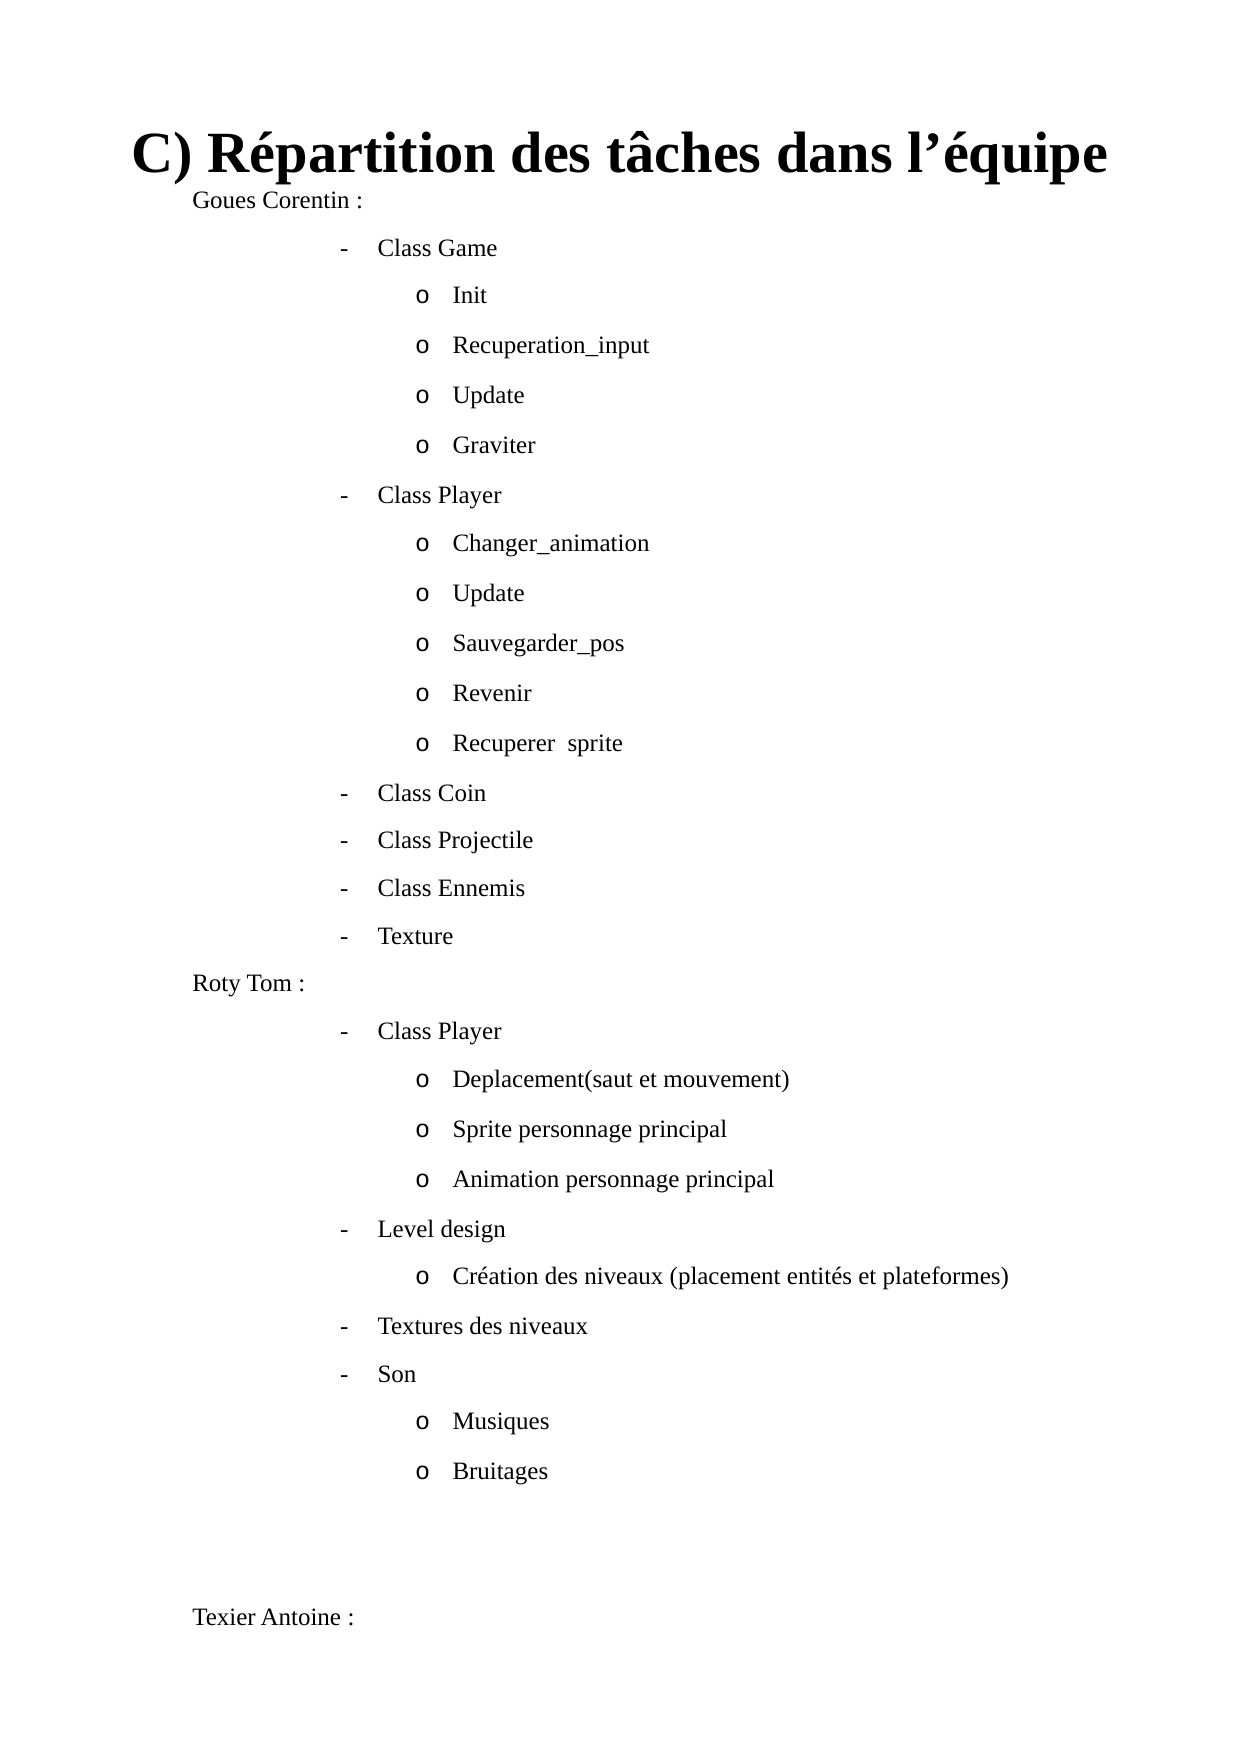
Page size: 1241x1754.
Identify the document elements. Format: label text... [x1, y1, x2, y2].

list Class Coin [340, 778, 1122, 807]
list Recuperation_input [415, 330, 1122, 361]
list Init [415, 280, 1122, 311]
list Class Game [340, 233, 1122, 262]
list Level design [340, 1214, 1122, 1242]
list Revenir [415, 678, 1122, 709]
text Goues Corentin : [118, 185, 1122, 214]
list Class Ennemis [340, 873, 1122, 902]
list Sauvegarder_pos [415, 628, 1122, 659]
list Texture [340, 921, 1122, 949]
list Animation personnage principal [415, 1164, 1122, 1194]
text Roty Tom : [118, 968, 1122, 997]
list Son [340, 1359, 1122, 1388]
list Class Player [340, 1016, 1122, 1045]
list Sprite personnage principal [415, 1114, 1122, 1144]
list Class Projectile [340, 826, 1122, 854]
list Changer_animation [415, 528, 1122, 559]
list Recuperer sprite [415, 728, 1122, 759]
list Musiques [415, 1406, 1122, 1437]
list Bruitages [415, 1456, 1122, 1487]
list Class Player [340, 480, 1122, 509]
list Graviter [415, 430, 1122, 461]
list Création des niveaux (placement entités et plateformes) [415, 1261, 1122, 1292]
list Deplacement(saut et mouvement) [415, 1064, 1122, 1094]
subtitle C) Répartition des tâches dans l’équipe [118, 118, 1122, 185]
list Textures des niveaux [340, 1311, 1122, 1340]
list Update [415, 578, 1122, 609]
list Update [415, 380, 1122, 411]
text Texier Antoine : [118, 1602, 1122, 1630]
